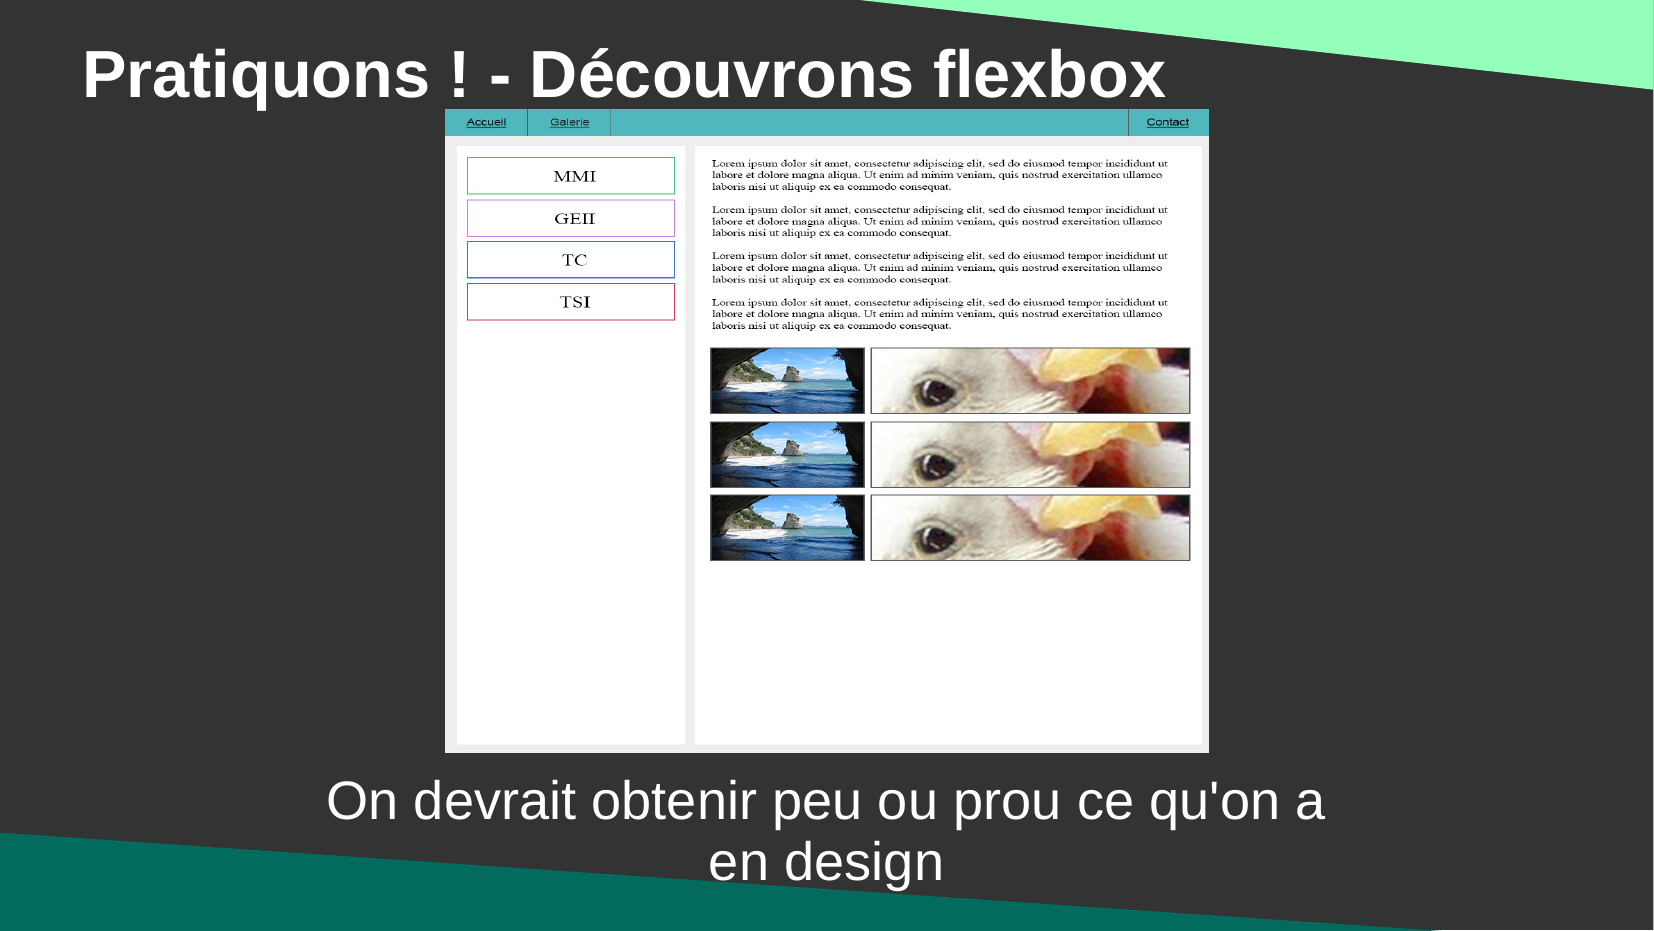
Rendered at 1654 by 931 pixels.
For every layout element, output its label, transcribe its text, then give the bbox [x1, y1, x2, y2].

title On devrait obtenir peu ou prou ce qu'on a en design [299, 770, 1355, 892]
title Pratiquons ! - Découvrons flexbox [82, 37, 1630, 112]
picture [445, 107, 1209, 753]
text_box [859, 0, 1654, 90]
